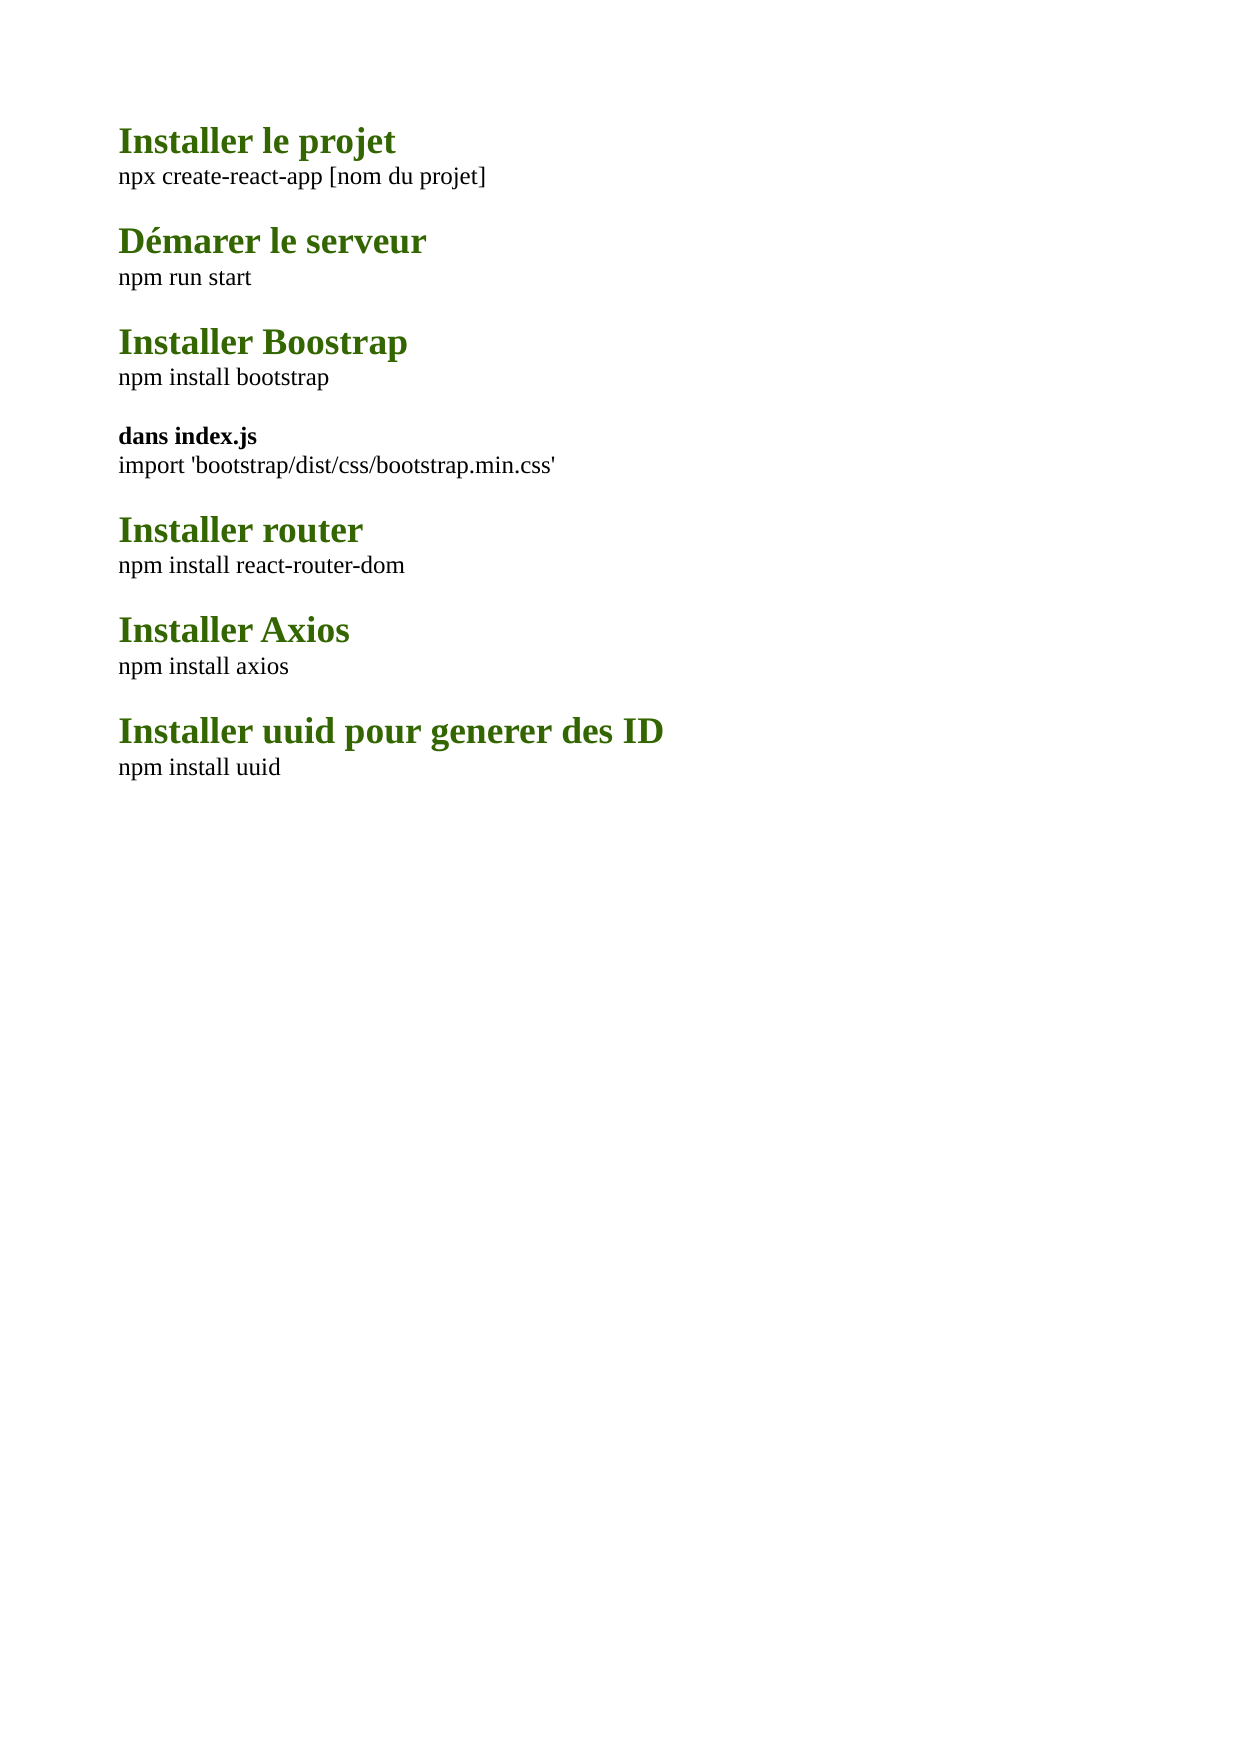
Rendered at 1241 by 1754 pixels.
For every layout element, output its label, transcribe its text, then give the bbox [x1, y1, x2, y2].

text npm run start [118, 262, 1122, 291]
text npx create-react-app [nom du projet] [118, 161, 1122, 190]
text Démarer le serveur [118, 219, 1122, 262]
text Installer le projet [118, 118, 1122, 161]
text npm install axios [118, 651, 1122, 680]
text Installer Boostrap [118, 319, 1122, 362]
text dans index.js [118, 421, 1122, 450]
text Installer uuid pour generer des ID [118, 708, 1122, 752]
text npm install uuid [118, 752, 1122, 780]
text npm install react-router-dom [118, 550, 1122, 579]
text npm install bootstrap [118, 362, 1122, 391]
text Installer router [118, 507, 1122, 550]
text import 'bootstrap/dist/css/bootstrap.min.css' [118, 450, 1122, 478]
text Installer Axios [118, 608, 1122, 651]
